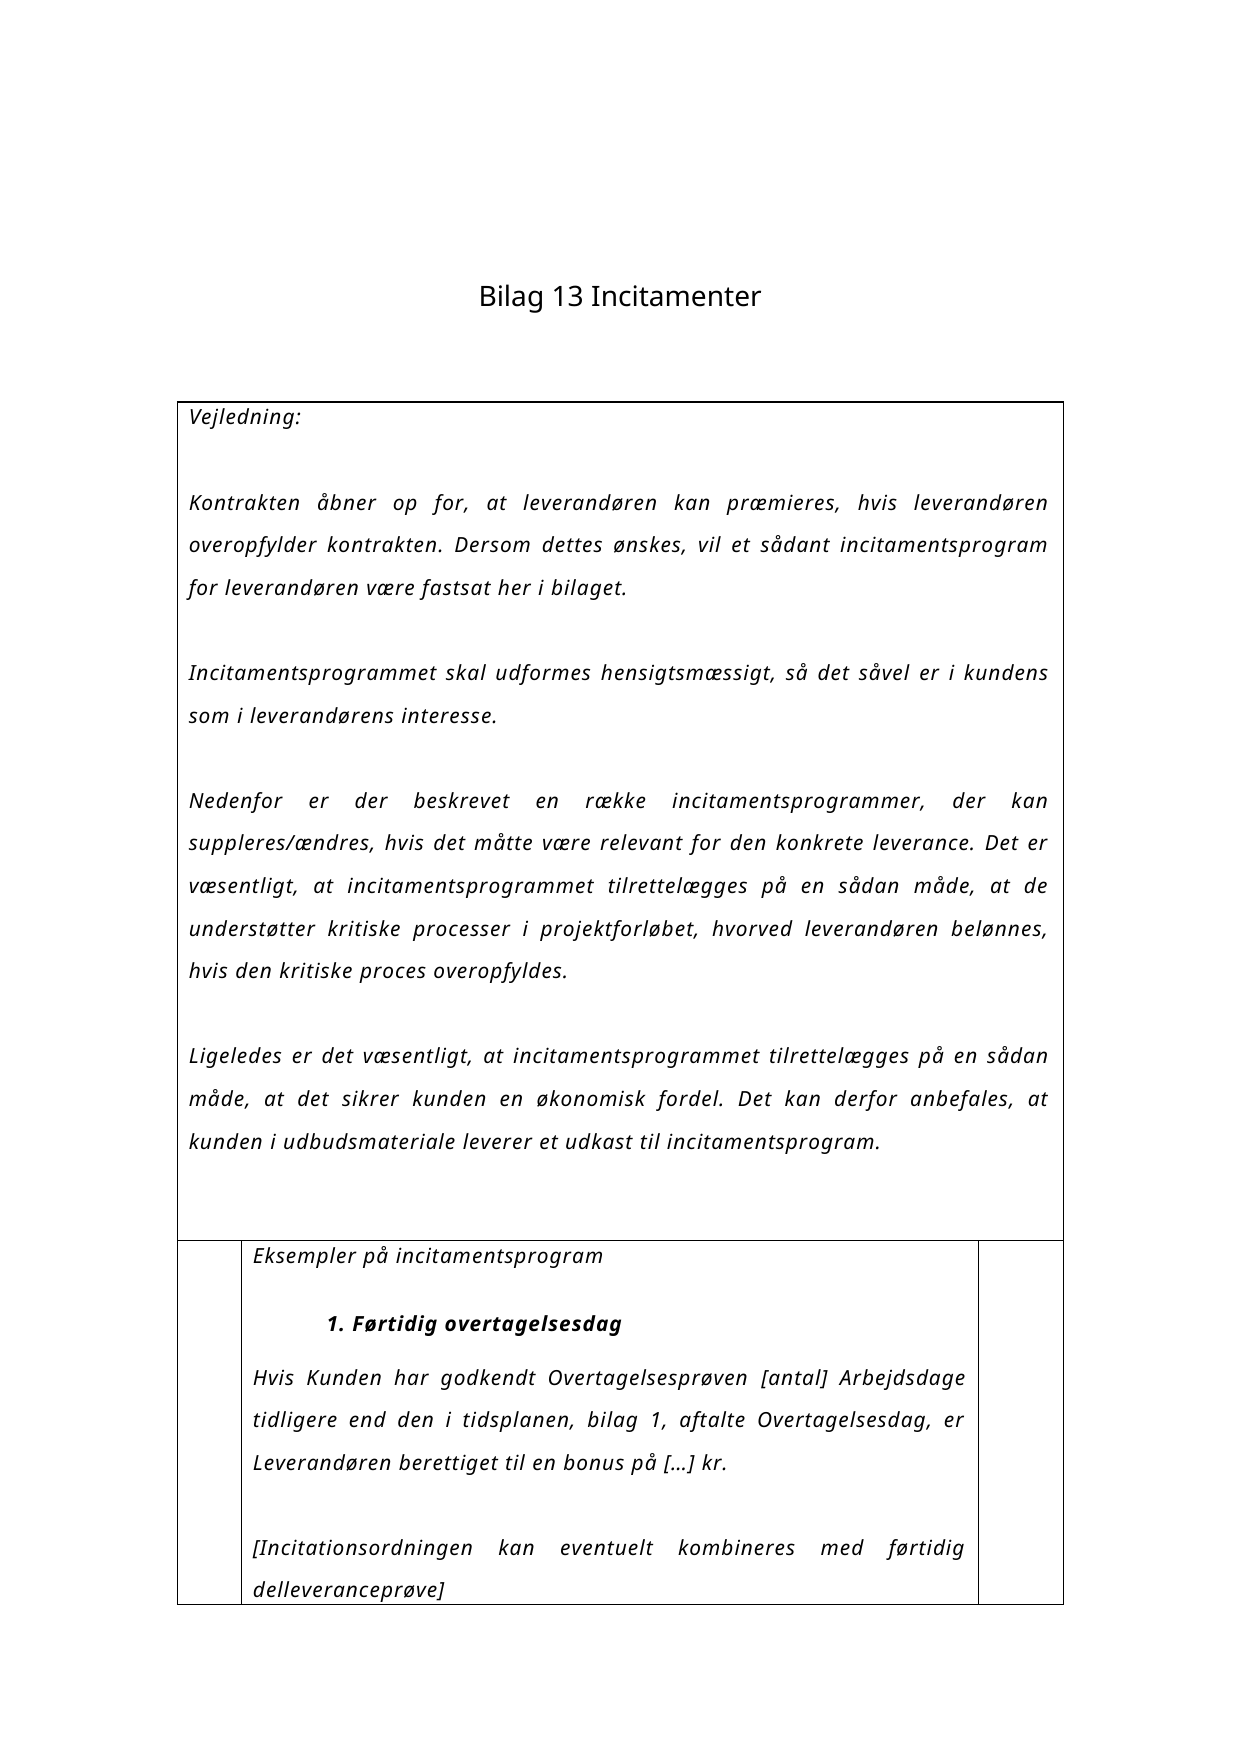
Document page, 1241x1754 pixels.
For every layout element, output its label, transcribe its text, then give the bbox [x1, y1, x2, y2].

table_header Vejledning: Kontrakten åbner op for, at leverandøren kan præmieres, hvis leverandøren overopfylder kontrakten. Dersom dettes ønskes, vil et sådant incitamentsprogram for leverandøren være fastsat her i bilaget. Incitamentsprogrammet skal udformes hensigtsmæssigt, så det såvel er i kundens som i leverandørens interesse. Nedenfor er der beskrevet en række incitamentsprogrammer, der kan suppleres/ændres, hvis det måtte være relevant for den konkrete leverance. Det er væsentligt, at incitamentsprogrammet tilrettelægges på en sådan måde, at de understøtter kritiske processer i projektforløbet, hvorved leverandøren belønnes, hvis den kritiske proces overopfyldes. Ligeledes er det væsentligt, at incitamentsprogrammet tilrettelægges på en sådan måde, at det sikrer kunden en økonomisk fordel. Det kan derfor anbefales, at kunden i udbudsmateriale leverer et udkast til incitamentsprogram. [178, 403, 1063, 1240]
table_cell [979, 1241, 1063, 1604]
table_cell [178, 1241, 241, 1604]
table_cell Eksempler på incitamentsprogram 1. Førtidig overtagelsesdag Hvis Kunden har godkendt Overtagelsesprøven [antal] Arbejdsdage tidligere end den i tidsplanen, bilag 1, aftalte Overtagelsesdag, er Leverandøren berettiget til en bonus på […] kr. [Incitationsordningen kan eventuelt kombineres med førtidig delleveranceprøve] [242, 1241, 978, 1604]
subtitle Bilag 13 Incitamenter [189, 276, 1051, 315]
